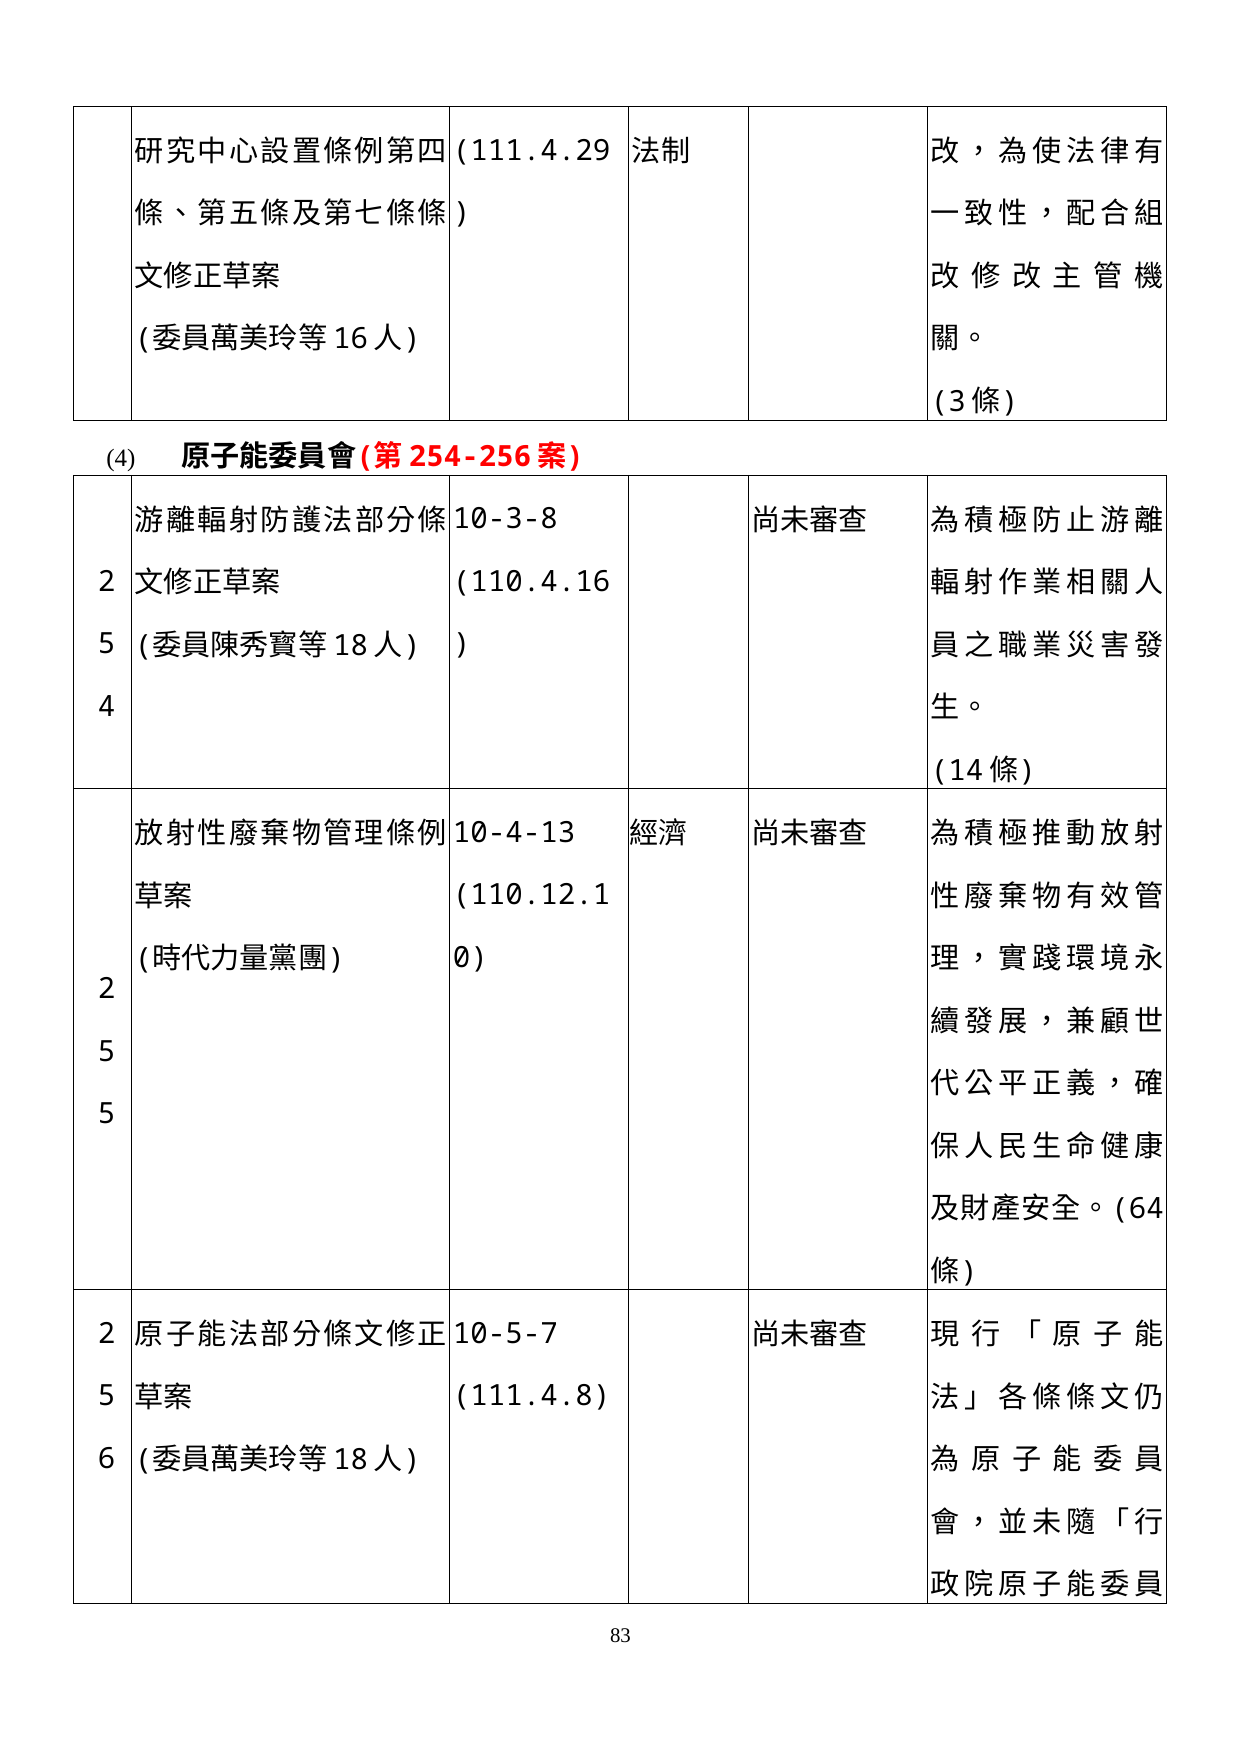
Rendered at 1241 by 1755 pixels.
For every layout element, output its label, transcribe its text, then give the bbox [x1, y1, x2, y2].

table_header 10-3-8 (110.4.16) [450, 476, 628, 788]
table_cell [74, 789, 131, 1289]
table_cell 現行「原子能法」各條條文仍為原子能委員會，並未隨「行政院原子能委員 [928, 1290, 1166, 1603]
table_header 尚未審查 [749, 476, 927, 788]
table_cell (111.4.29) [450, 107, 628, 419]
table_cell [629, 1290, 748, 1603]
table_cell 為積極推動放射性廢棄物有效管理，實踐環境永續發展，兼顧世代公平正義，確保人民生命健康及財產安全。(64條) [928, 789, 1166, 1289]
table_cell [74, 107, 131, 419]
table_cell 法制 [629, 107, 748, 419]
table_cell 10-5-7 (111.4.8) [450, 1290, 628, 1603]
table_header [629, 476, 748, 788]
table_cell [74, 1290, 131, 1603]
table_header [74, 476, 131, 788]
table_cell 尚未審查 [749, 789, 927, 1289]
table_cell 經濟 [629, 789, 748, 1289]
table_cell [749, 107, 927, 419]
table_cell 原子能法部分條文修正草案 (委員萬美玲等18人) [132, 1290, 449, 1603]
table_cell 改，為使法律有一致性，配合組改修改主管機關。 (3條) [928, 107, 1166, 419]
table_header 游離輻射防護法部分條文修正草案 (委員陳秀寳等18人) [132, 476, 449, 788]
table_cell 放射性廢棄物管理條例草案 (時代力量黨團) [132, 789, 449, 1289]
table_cell 研究中心設置條例第四條、第五條及第七條條文修正草案 (委員萬美玲等16人) [132, 107, 449, 419]
table_header 為積極防止游離輻射作業相關人員之職業災害發生。 (14條) [928, 476, 1166, 788]
table_cell 10-4-13 (110.12.10) [450, 789, 628, 1289]
table_cell 尚未審查 [749, 1290, 927, 1603]
list 原子能委員會(第254-256案) [106, 433, 1166, 475]
